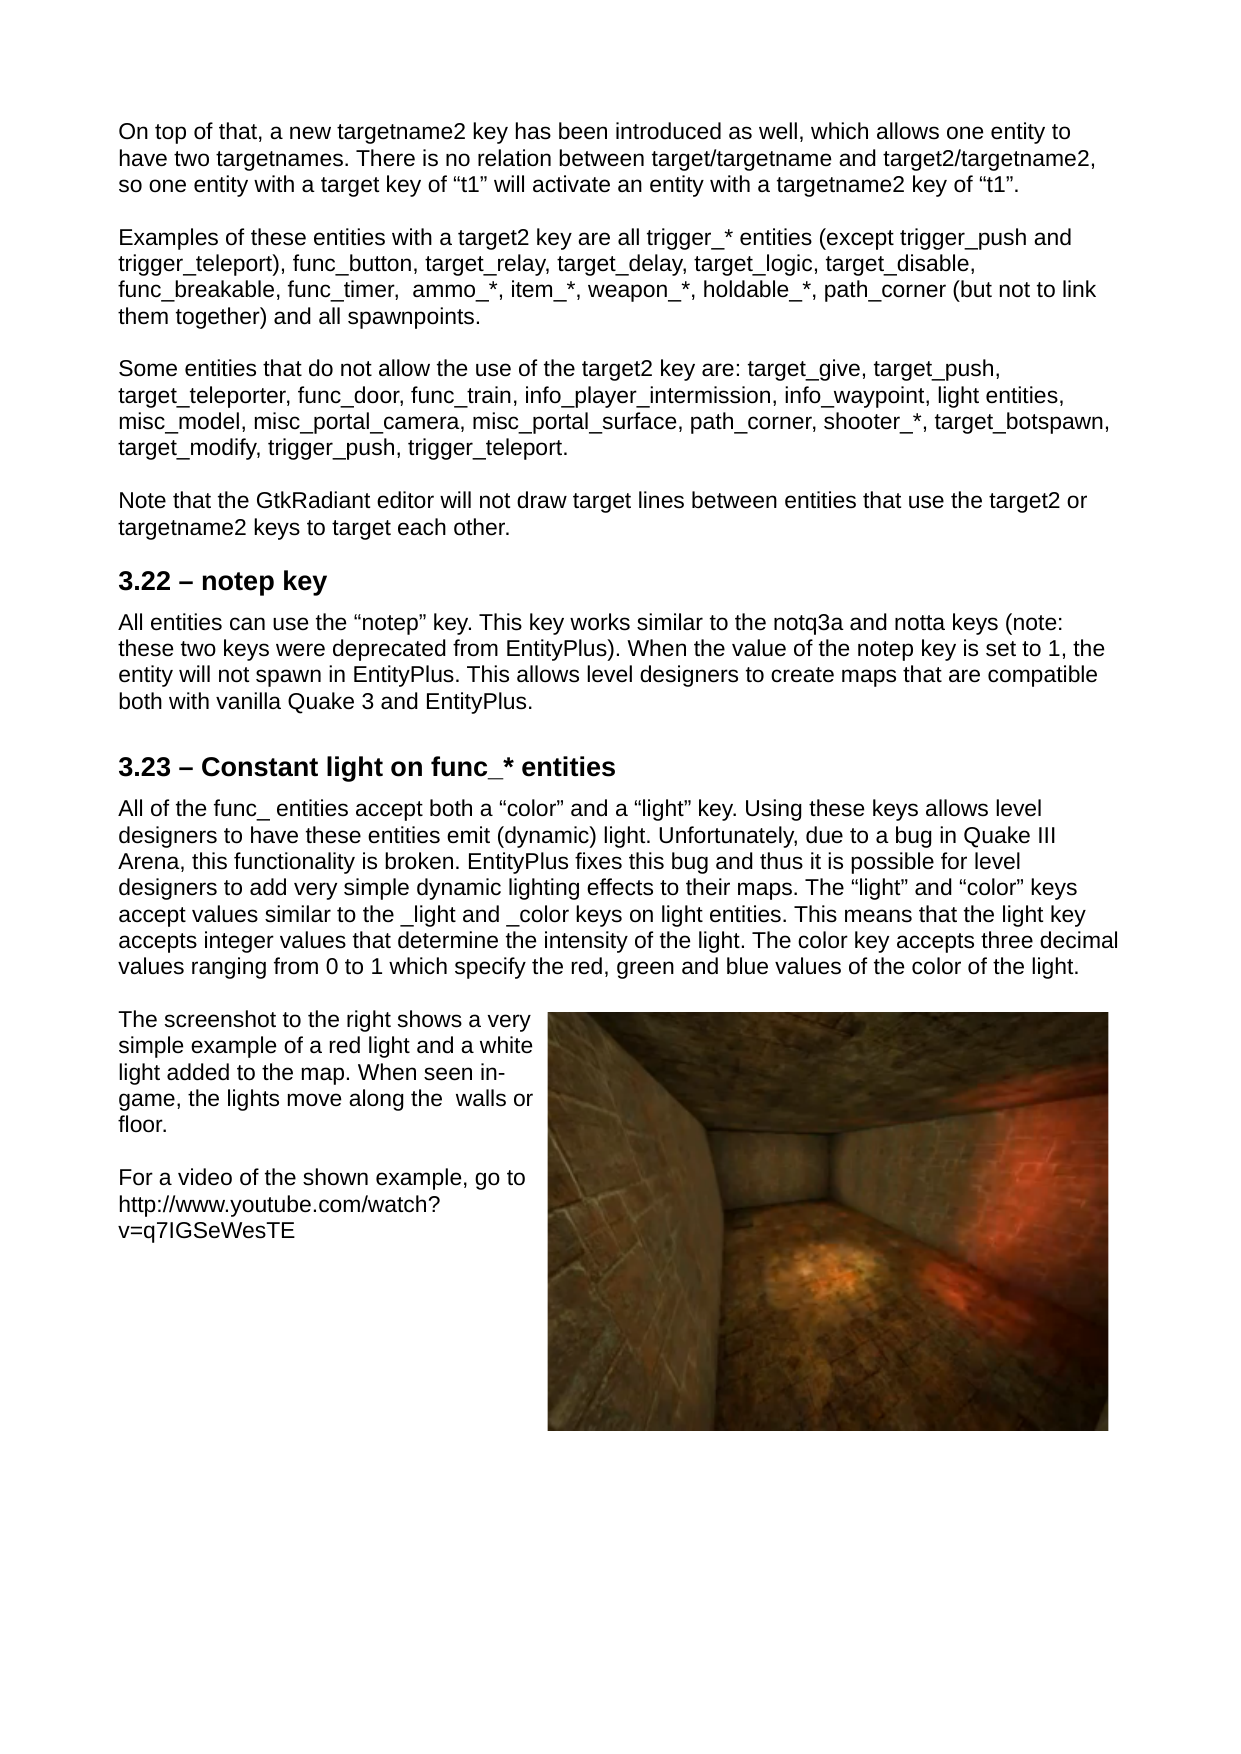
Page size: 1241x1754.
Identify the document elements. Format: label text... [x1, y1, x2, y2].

text Examples of these entities with a target2 key are all trigger_* entities (except trigger_push and trigger_teleport), func_button, target_relay, target_delay, target_logic, target_disable, func_breakable, func_timer, ammo_*, item_*, weapon_*, holdable_*, path_corner (but not to link them together) and all spawnpoints. [118, 223, 1122, 329]
text All entities can use the “notep” key. This key works similar to the notq3a and notta keys (note: these two keys were deprecated from EntityPlus). When the value of the notep key is set to 1, the entity will not spawn in EntityPlus. This allows level designers to create maps that are compatible both with vanilla Quake 3 and EntityPlus. [118, 608, 1122, 714]
text Note that the GtkRadiant editor will not draw target lines between entities that use the target2 or targetname2 keys to target each other. [118, 487, 1122, 540]
text The screenshot to the right shows a very simple example of a red light and a white light added to the map. When seen in-game, the lights move along the walls or floor. [118, 1006, 1122, 1138]
subtitle 3.23 – Constant light on func_* entities [118, 751, 1122, 783]
text All of the func_ entities accept both a “color” and a “light” key. Using these keys allows level designers to have these entities emit (dynamic) light. Unfortunately, due to a bug in Quake III Arena, this functionality is broken. EntityPlus fixes this bug and thus it is possible for level designers to add very simple dynamic lighting effects to their maps. The “light” and “color” keys accept values similar to the _light and _color keys on light entities. This means that the light key accepts integer values that determine the intensity of the light. The color key accepts three decimal values ranging from 0 to 1 which specify the red, green and blue values of the color of the light. [118, 795, 1122, 980]
text For a video of the shown example, go to http://www.youtube.com/watch?v=q7IGSeWesTE [118, 1164, 547, 1243]
text On top of that, a new targetname2 key has been introduced as well, which allows one entity to have two targetnames. There is no relation between target/targetname and target2/targetname2, so one entity with a target key of “t1” will activate an entity with a targetname2 key of “t1”. [118, 118, 1122, 197]
subtitle 3.22 – notep key [118, 565, 1122, 596]
text Some entities that do not allow the use of the target2 key are: target_give, target_push, target_teleporter, func_door, func_train, info_player_intermission, info_waypoint, light entities, misc_model, misc_portal_camera, misc_portal_surface, path_corner, shooter_*, target_botspawn, target_modify, trigger_push, trigger_teleport. [118, 355, 1122, 461]
picture [547, 1012, 1109, 1431]
